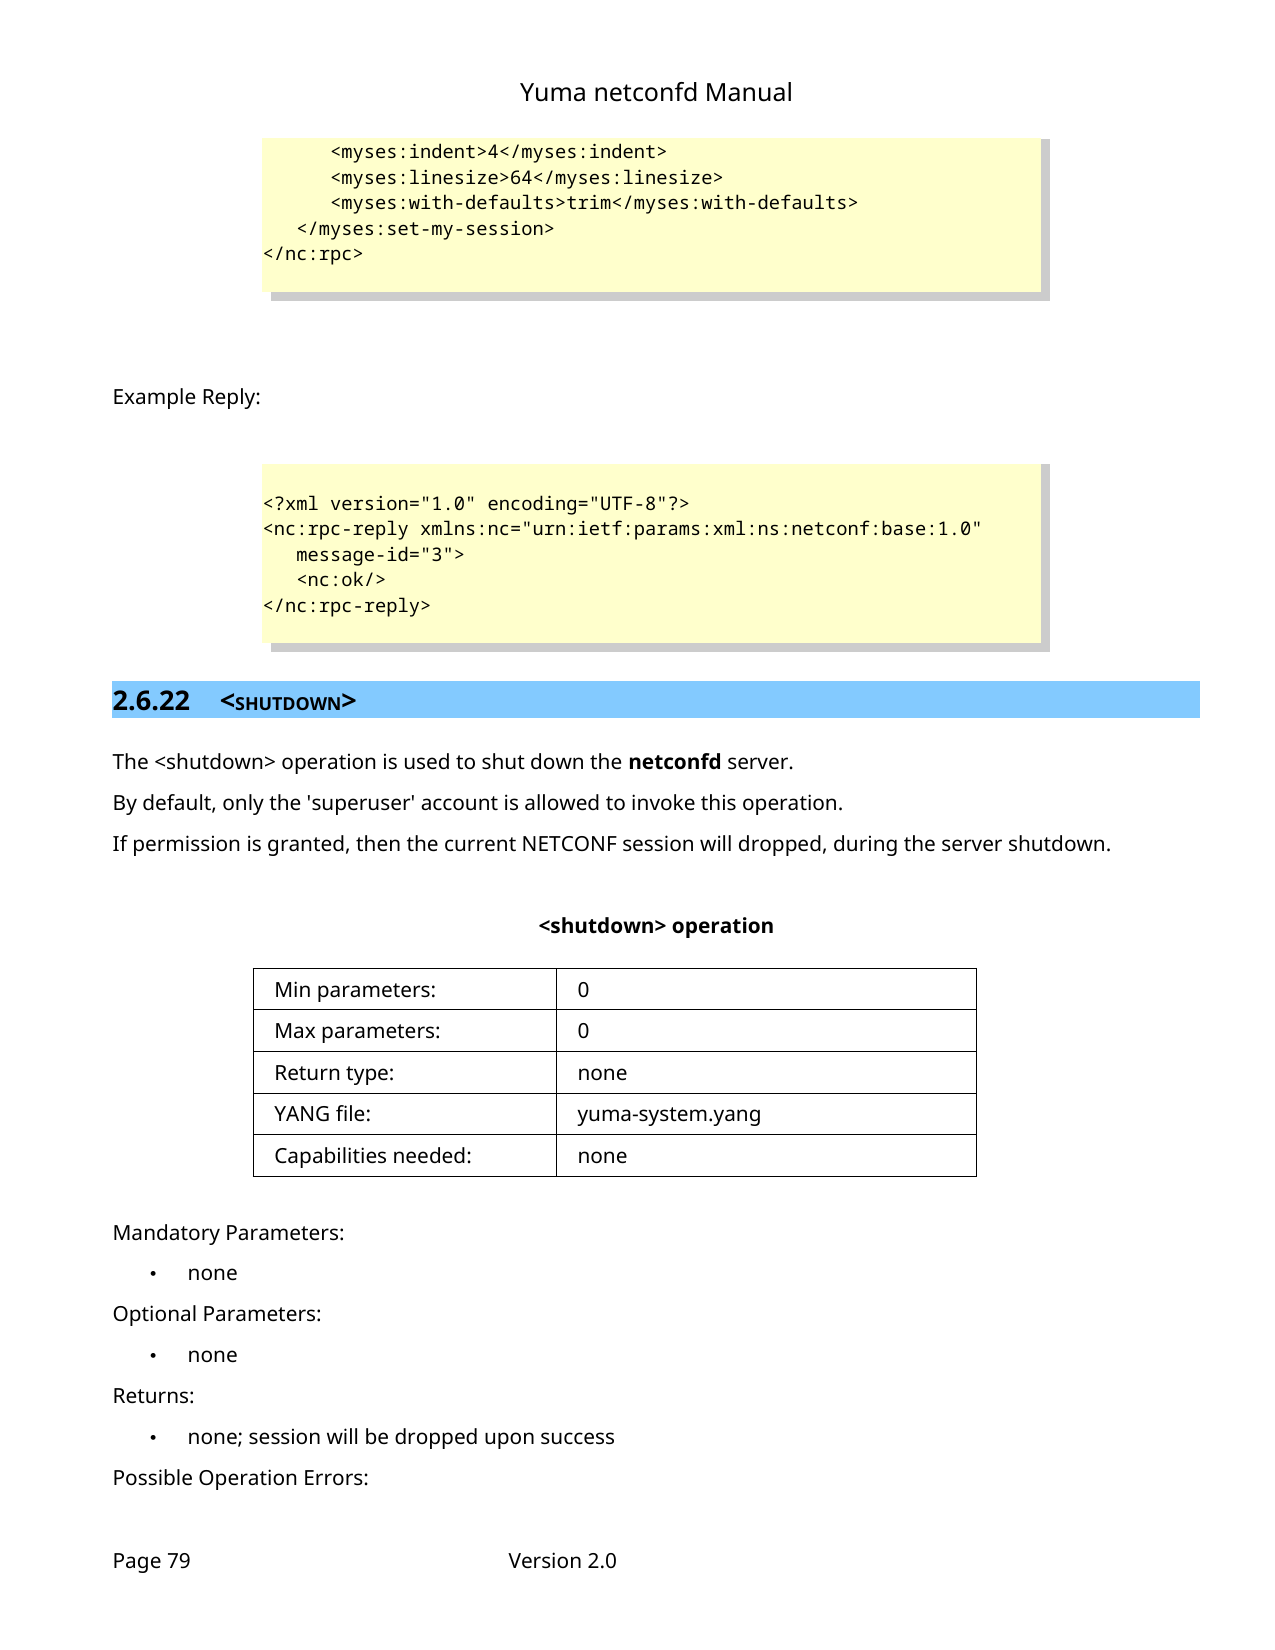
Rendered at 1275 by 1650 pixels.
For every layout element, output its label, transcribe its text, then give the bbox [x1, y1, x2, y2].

text <?xml version="1.0" encoding="UTF-8"?> [262, 490, 1041, 515]
text Optional Parameters: [112, 1299, 1200, 1328]
table_cell Return type: [254, 1052, 556, 1092]
text <myses:indent>4</myses:indent> [262, 138, 1041, 164]
text message-id="3"> [262, 541, 1041, 566]
table_cell YANG file: [254, 1094, 556, 1134]
text </myses:set-my-session> [262, 215, 1041, 241]
list none; session will be dropped upon success [150, 1422, 1200, 1451]
text If permission is granted, then the current NETCONF session will dropped, during the server shutdown. [112, 829, 1200, 857]
list none [150, 1258, 1200, 1287]
table_cell 0 [557, 1010, 976, 1051]
text Possible Operation Errors: [112, 1463, 1200, 1492]
table_cell Capabilities needed: [254, 1135, 556, 1176]
list none [150, 1340, 1200, 1369]
table_cell Max parameters: [254, 1010, 556, 1051]
text </nc:rpc> [262, 241, 1041, 266]
table_header 0 [557, 969, 976, 1009]
table_cell none [557, 1135, 976, 1176]
table_cell yuma-system.yang [557, 1094, 976, 1134]
text <myses:with-defaults>trim</myses:with-defaults> [262, 189, 1041, 215]
text Mandatory Parameters: [112, 1218, 1200, 1246]
text By default, only the 'superuser' account is allowed to invoke this operation. [112, 788, 1200, 817]
text <myses:linesize>64</myses:linesize> [262, 164, 1041, 189]
subtitle <shutdown> operation [127, 911, 1185, 939]
text <nc:ok/> [262, 566, 1041, 592]
subtitle <shutdown> [112, 681, 1200, 718]
table_header Min parameters: [254, 969, 556, 1009]
text Returns: [112, 1381, 1200, 1410]
text <nc:rpc-reply xmlns:nc="urn:ietf:params:xml:ns:netconf:base:1.0" [262, 515, 1041, 541]
text The <shutdown> operation is used to shut down the netconfd server. [112, 747, 1200, 776]
table_cell none [557, 1052, 976, 1092]
text Example Reply: [112, 382, 1200, 411]
text </nc:rpc-reply> [262, 592, 1041, 617]
